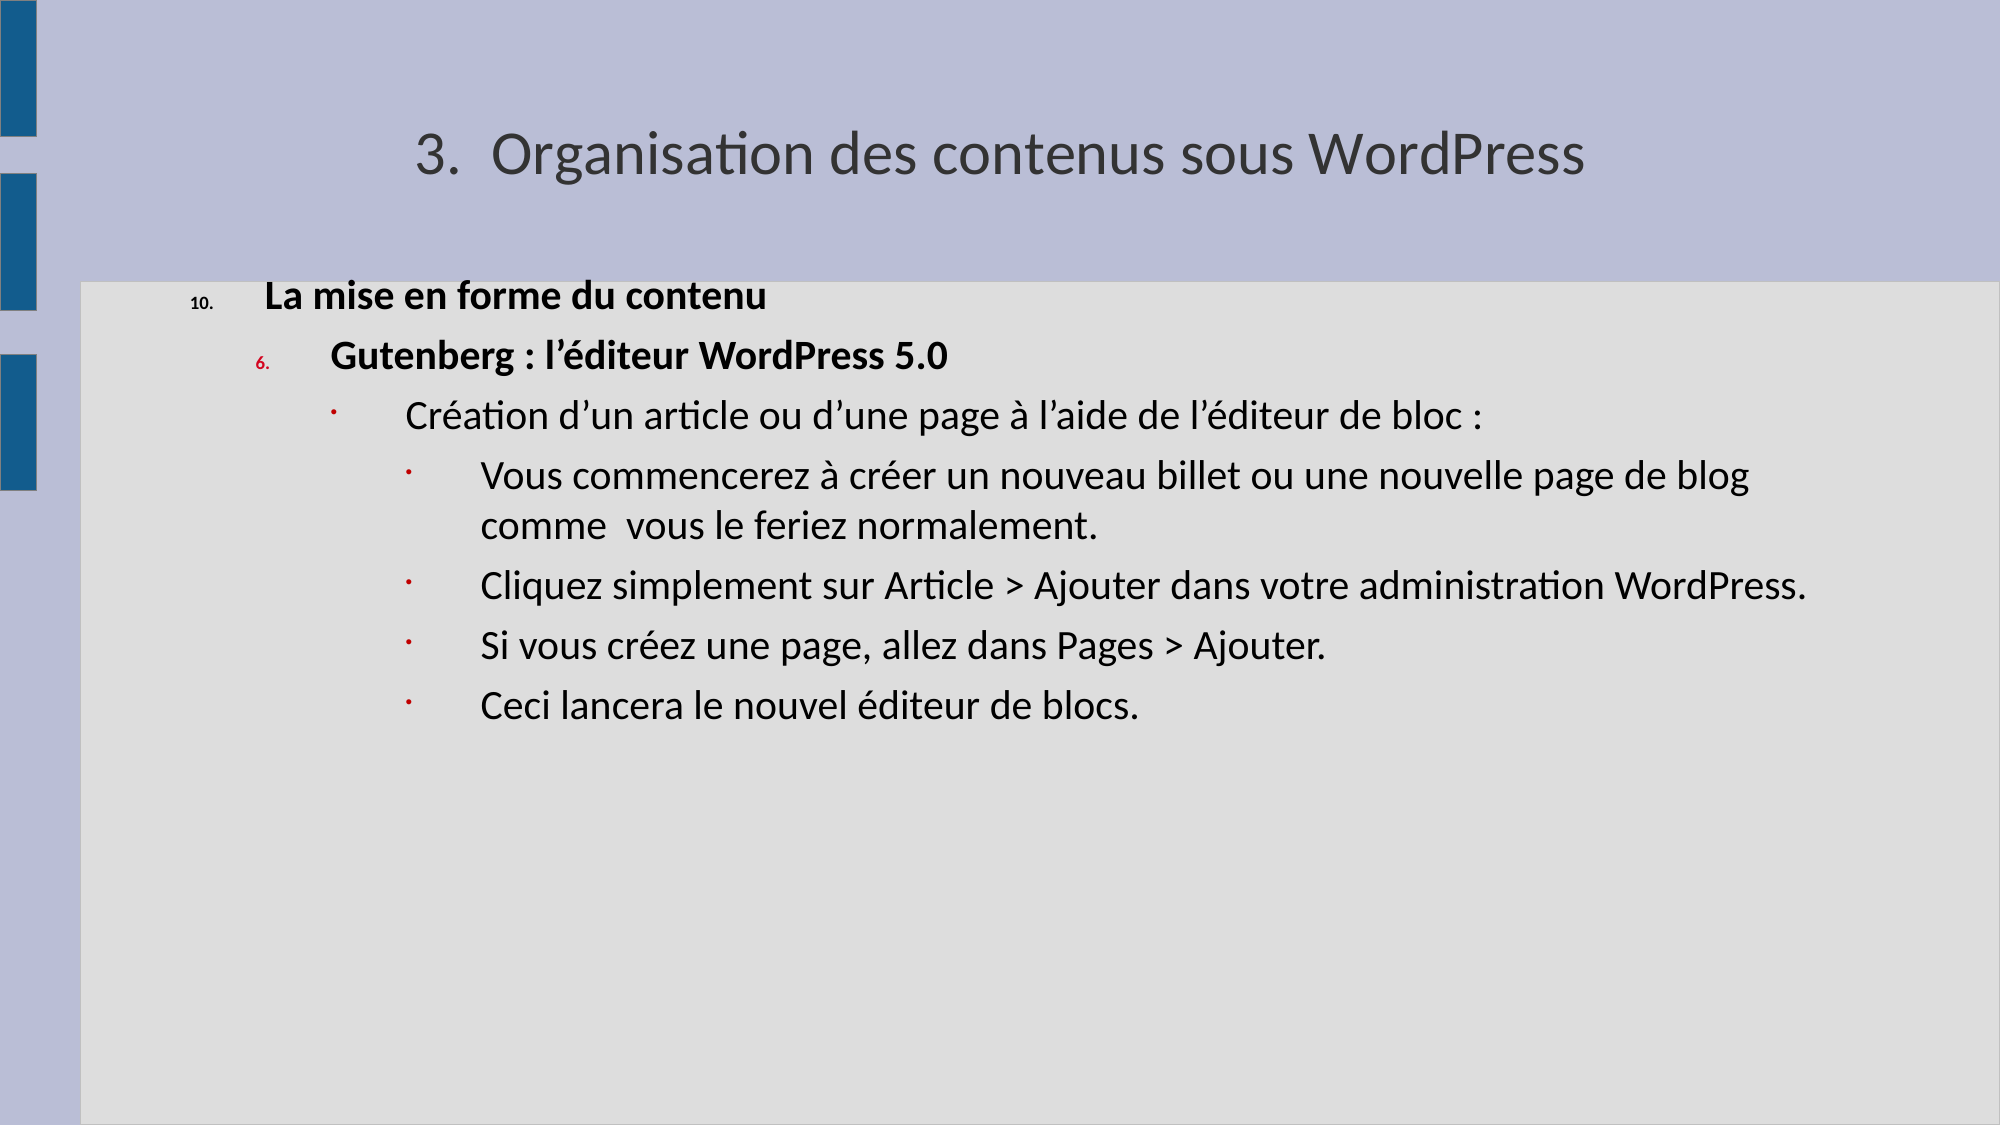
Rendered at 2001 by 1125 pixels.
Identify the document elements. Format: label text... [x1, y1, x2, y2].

title 3. Organisation des contenus sous WordPress [405, 109, 1595, 255]
text_box La mise en forme du contenu Gutenberg : l’éditeur WordPress 5.0 Création d’un article ou d’une page à l’aide de l’éditeur de bloc : Vous commencerez à créer un nouveau billet ou une nouvelle page de blog comme vous le feriez normalement. Cliquez simplement sur Article > Ajouter dans votre administration WordPress. Si vous créez une page, allez dans Pages > Ajouter. Ceci lancera le nouvel éditeur de blocs. [187, 255, 1887, 728]
